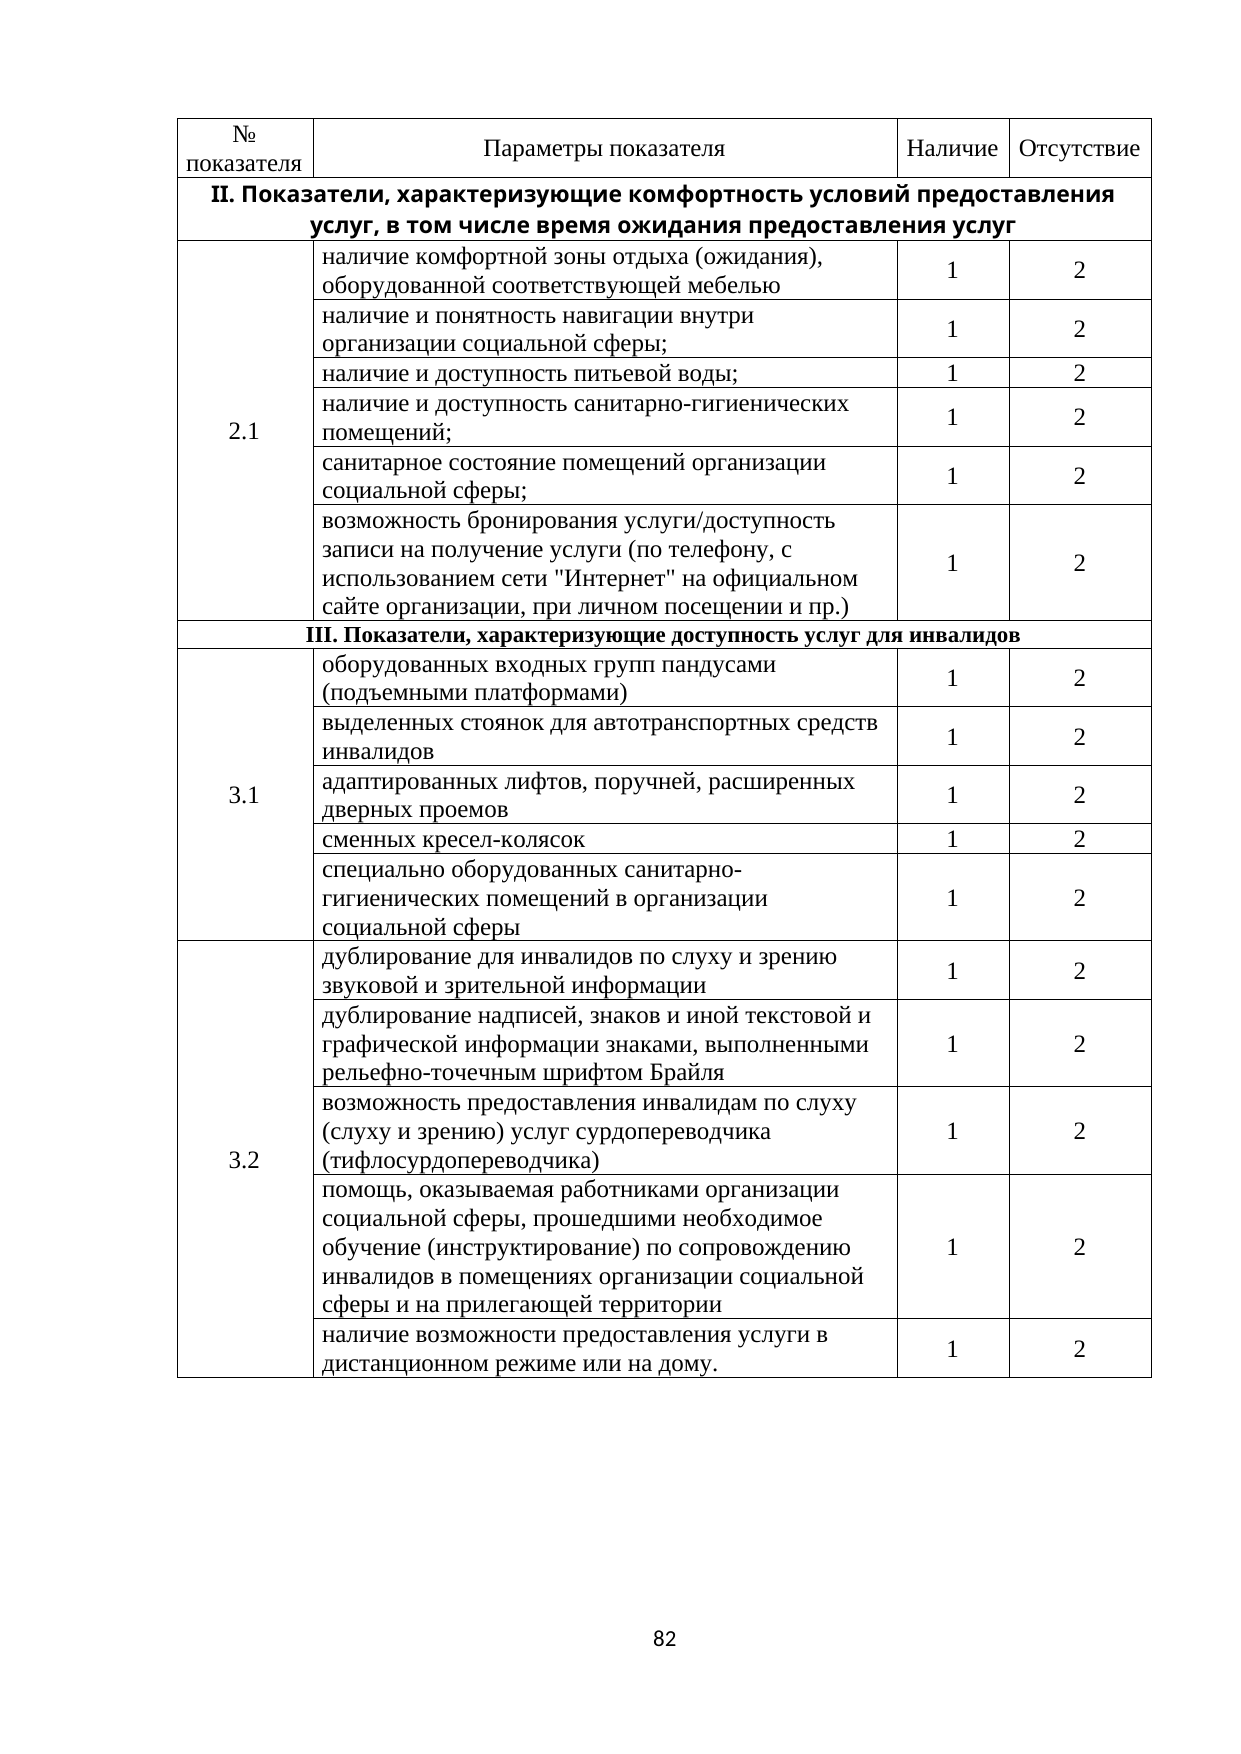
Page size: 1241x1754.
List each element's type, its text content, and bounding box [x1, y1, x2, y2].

table_cell 2.1 [178, 241, 313, 620]
table_cell 2 [1010, 1000, 1151, 1086]
table_cell 2 [1010, 1319, 1151, 1377]
table_cell возможность бронирования услуги/доступность записи на получение услуги (по телефону, с использованием сети "Интернет" на официальном сайте организации, при личном посещении и пр.) [314, 505, 897, 620]
table_cell наличие и доступность санитарно-гигиенических помещений; [314, 388, 897, 446]
table_header Параметры показателя [314, 119, 897, 177]
table_cell выделенных стоянок для автотранспортных средств инвалидов [314, 707, 897, 765]
table_cell 2 [1010, 766, 1151, 823]
table_cell 1 [898, 1175, 1009, 1318]
table_cell 1 [898, 941, 1009, 999]
table_header № показателя [178, 119, 313, 177]
table_cell специально оборудованных санитарно-гигиенических помещений в организации социальной сферы [314, 854, 897, 940]
table_cell 2 [1010, 941, 1151, 999]
table_cell адаптированных лифтов, поручней, расширенных дверных проемов [314, 766, 897, 823]
table_cell 1 [898, 1319, 1009, 1377]
table_cell 2 [1010, 707, 1151, 765]
table_cell санитарное состояние помещений организации социальной сферы; [314, 447, 897, 504]
table_cell 1 [898, 766, 1009, 823]
table_cell наличие и доступность питьевой воды; [314, 358, 897, 387]
table_cell 2 [1010, 358, 1151, 387]
table_cell возможность предоставления инвалидам по слуху (слуху и зрению) услуг сурдопереводчика (тифлосурдопереводчика) [314, 1087, 897, 1173]
table_header Отсутствие [1010, 119, 1151, 177]
table_cell 2 [1010, 241, 1151, 299]
table_cell 2 [1010, 1175, 1151, 1318]
table_cell 1 [898, 1087, 1009, 1173]
table_cell 2 [1010, 1087, 1151, 1173]
table_cell 1 [898, 241, 1009, 299]
table_cell оборудованных входных групп пандусами (подъемными платформами) [314, 649, 897, 706]
table_cell дублирование для инвалидов по слуху и зрению звуковой и зрительной информации [314, 941, 897, 999]
table_cell 1 [898, 854, 1009, 940]
table_cell наличие комфортной зоны отдыха (ожидания), оборудованной соответствующей мебелью [314, 241, 897, 299]
table_cell 2 [1010, 854, 1151, 940]
table_cell II. Показатели, характеризующие комфортность условий предоставления услуг, в том числе время ожидания предоставления услуг [178, 178, 1151, 240]
table_cell 1 [898, 447, 1009, 504]
table_cell 1 [898, 707, 1009, 765]
table_cell 1 [898, 649, 1009, 706]
table_cell наличие и понятность навигации внутри организации социальной сферы; [314, 300, 897, 357]
table_cell 3.1 [178, 649, 313, 940]
table_cell наличие возможности предоставления услуги в дистанционном режиме или на дому. [314, 1319, 897, 1377]
table_cell 2 [1010, 649, 1151, 706]
table_cell III. Показатели, характеризующие доступность услуг для инвалидов [178, 621, 1151, 648]
table_cell 2 [1010, 388, 1151, 446]
table_cell помощь, оказываемая работниками организации социальной сферы, прошедшими необходимое обучение (инструктирование) по сопровождению инвалидов в помещениях организации социальной сферы и на прилегающей территории [314, 1175, 897, 1318]
table_cell 2 [1010, 447, 1151, 504]
table_cell 3.2 [178, 941, 313, 1377]
table_cell 1 [898, 824, 1009, 853]
table_cell 2 [1010, 300, 1151, 357]
table_cell 1 [898, 388, 1009, 446]
table_cell 1 [898, 505, 1009, 620]
table_header Наличие [898, 119, 1009, 177]
table_cell 2 [1010, 505, 1151, 620]
table_cell дублирование надписей, знаков и иной текстовой и графической информации знаками, выполненными рельефно-точечным шрифтом Брайля [314, 1000, 897, 1086]
table_cell 1 [898, 358, 1009, 387]
table_cell сменных кресел-колясок [314, 824, 897, 853]
table_cell 1 [898, 1000, 1009, 1086]
table_cell 1 [898, 300, 1009, 357]
table_cell 2 [1010, 824, 1151, 853]
